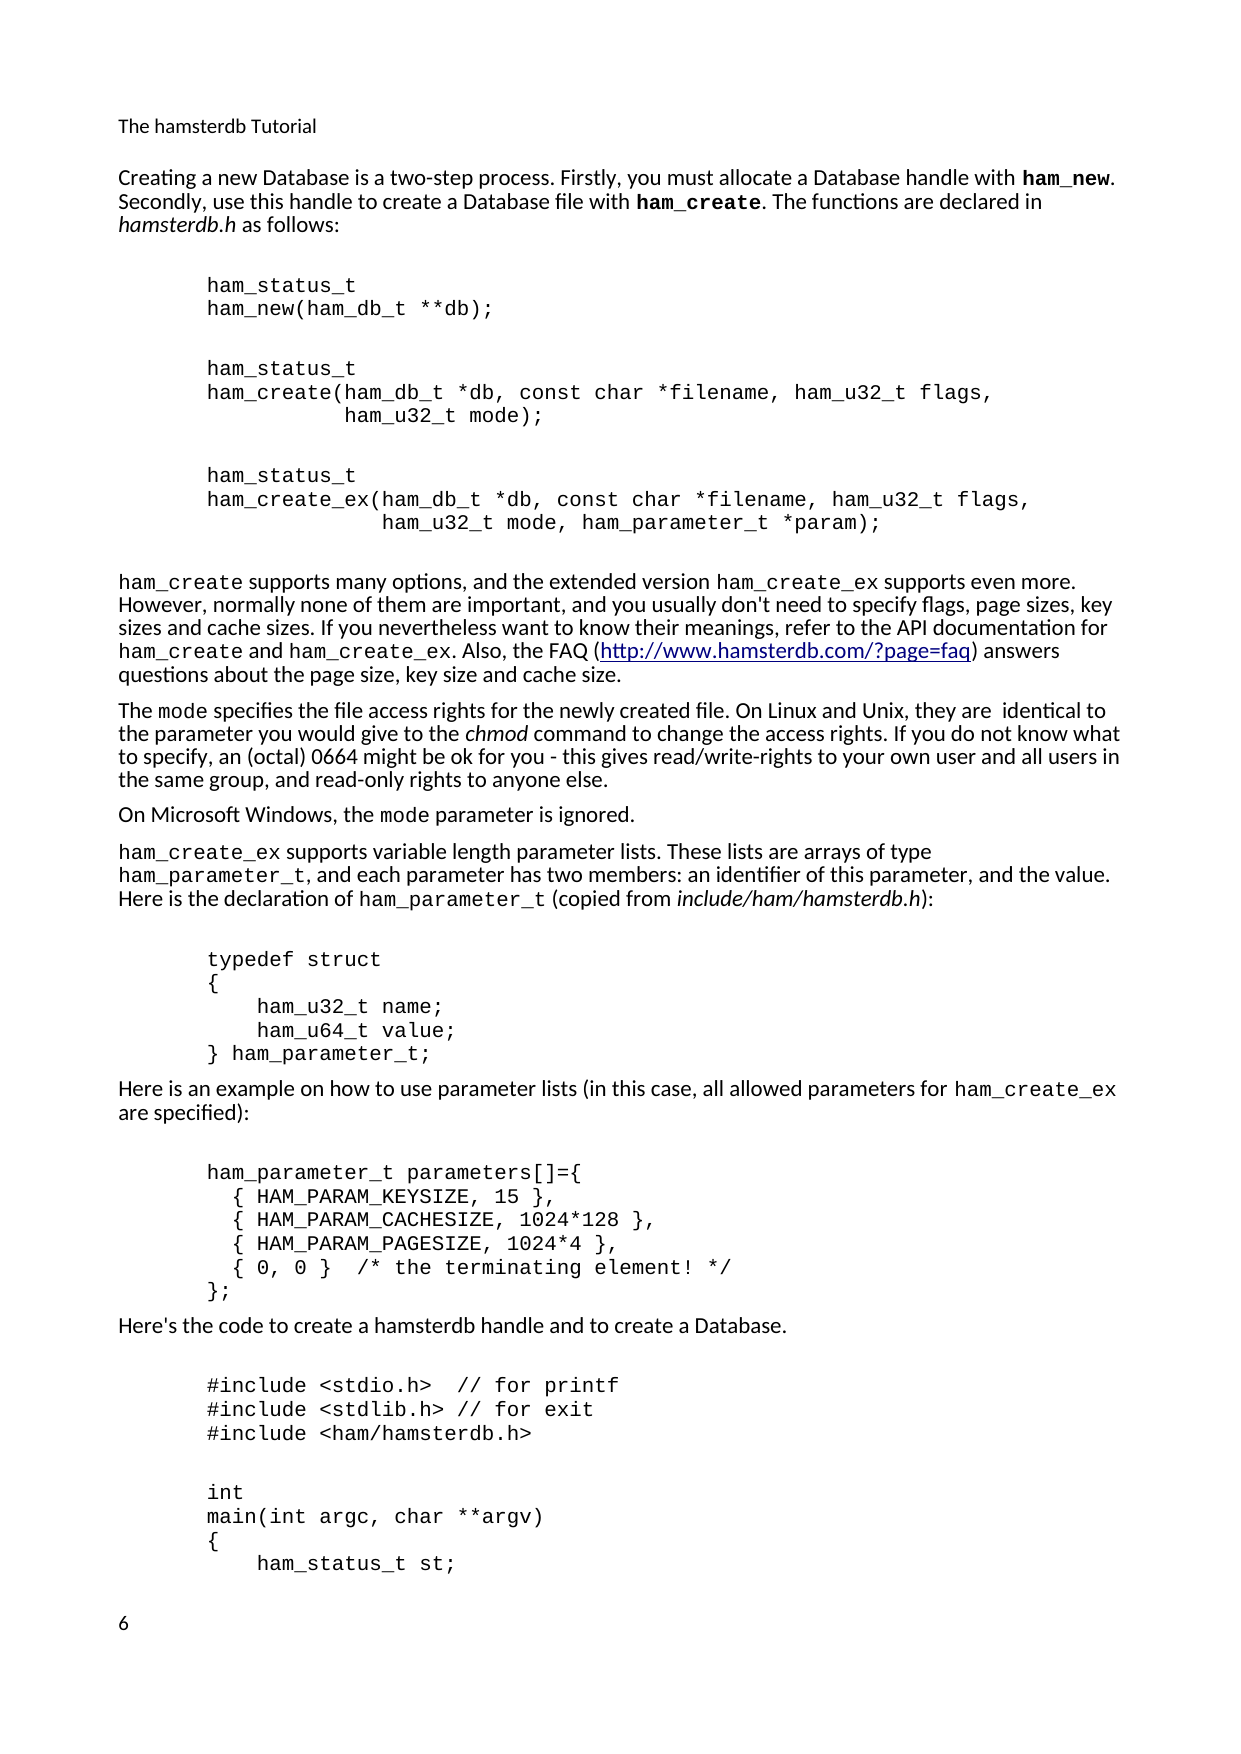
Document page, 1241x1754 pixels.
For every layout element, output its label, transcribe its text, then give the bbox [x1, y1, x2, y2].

text ham_parameter_t parameters[]={ { HAM_PARAM_KEYSIZE, 15 }, { HAM_PARAM_CACHESIZE, 1024*128 }, { HAM_PARAM_PAGESIZE, 1024*4 }, { 0, 0 } /* the terminating element! */ }; [207, 1162, 1122, 1304]
text On Microsoft Windows, the mode parameter is ignored. [118, 806, 1122, 829]
text ham_status_t ham_new(ham_db_t **db); [207, 275, 1122, 322]
text The mode specifies the file access rights for the newly created file. On Linux and Unix, they are identical to the parameter you would give to the chmod command to change the access rights. If you do not know what to specify, an (octal) 0664 might be ok for you - this gives read/write-rights to your own user and all users in the same group, and read-only rights to anyone else. [118, 701, 1122, 793]
text ham_status_t ham_create(ham_db_t *db, const char *filename, ham_u32_t flags, ham_u32_t mode); [207, 358, 1122, 429]
text #include <stdio.h> // for printf #include <stdlib.h> // for exit #include <ham/hamsterdb.h> [207, 1375, 1122, 1446]
text ham_create_ex supports variable length parameter lists. These lists are arrays of type ham_parameter_t, and each parameter has two members: an identifier of this parameter, and the value. Here is the declaration of ham_parameter_t (copied from include/ham/hamsterdb.h): [118, 842, 1122, 913]
text Creating a new Database is a two-step process. Firstly, you must allocate a Database handle with ham_new. Secondly, use this handle to create a Database file with ham_create. The functions are declared in hamsterdb.h as follows: [118, 168, 1122, 239]
text Here is an example on how to use parameter lists (in this case, all allowed parameters for ham_create_ex are specified): [118, 1079, 1122, 1126]
text ham_create supports many options, and the extended version ham_create_ex supports even more. However, normally none of them are important, and you usually don't need to specify flags, page sizes, key sizes and cache sizes. If you nevertheless want to know their meanings, refer to the API documentation for ham_create and ham_create_ex. Also, the FAQ (http://www.hamsterdb.com/?page=faq) answers questions about the page size, key size and cache size. [118, 572, 1122, 688]
text Here's the code to create a hamsterdb handle and to create a Database. [118, 1316, 1122, 1339]
text ham_status_t ham_create_ex(ham_db_t *db, const char *filename, ham_u32_t flags, ham_u32_t mode, ham_parameter_t *param); [207, 465, 1122, 560]
text int main(int argc, char **argv) { ham_status_t st; [207, 1482, 1122, 1577]
text typedef struct { ham_u32_t name; ham_u64_t value; } ham_parameter_t; [207, 949, 1122, 1067]
